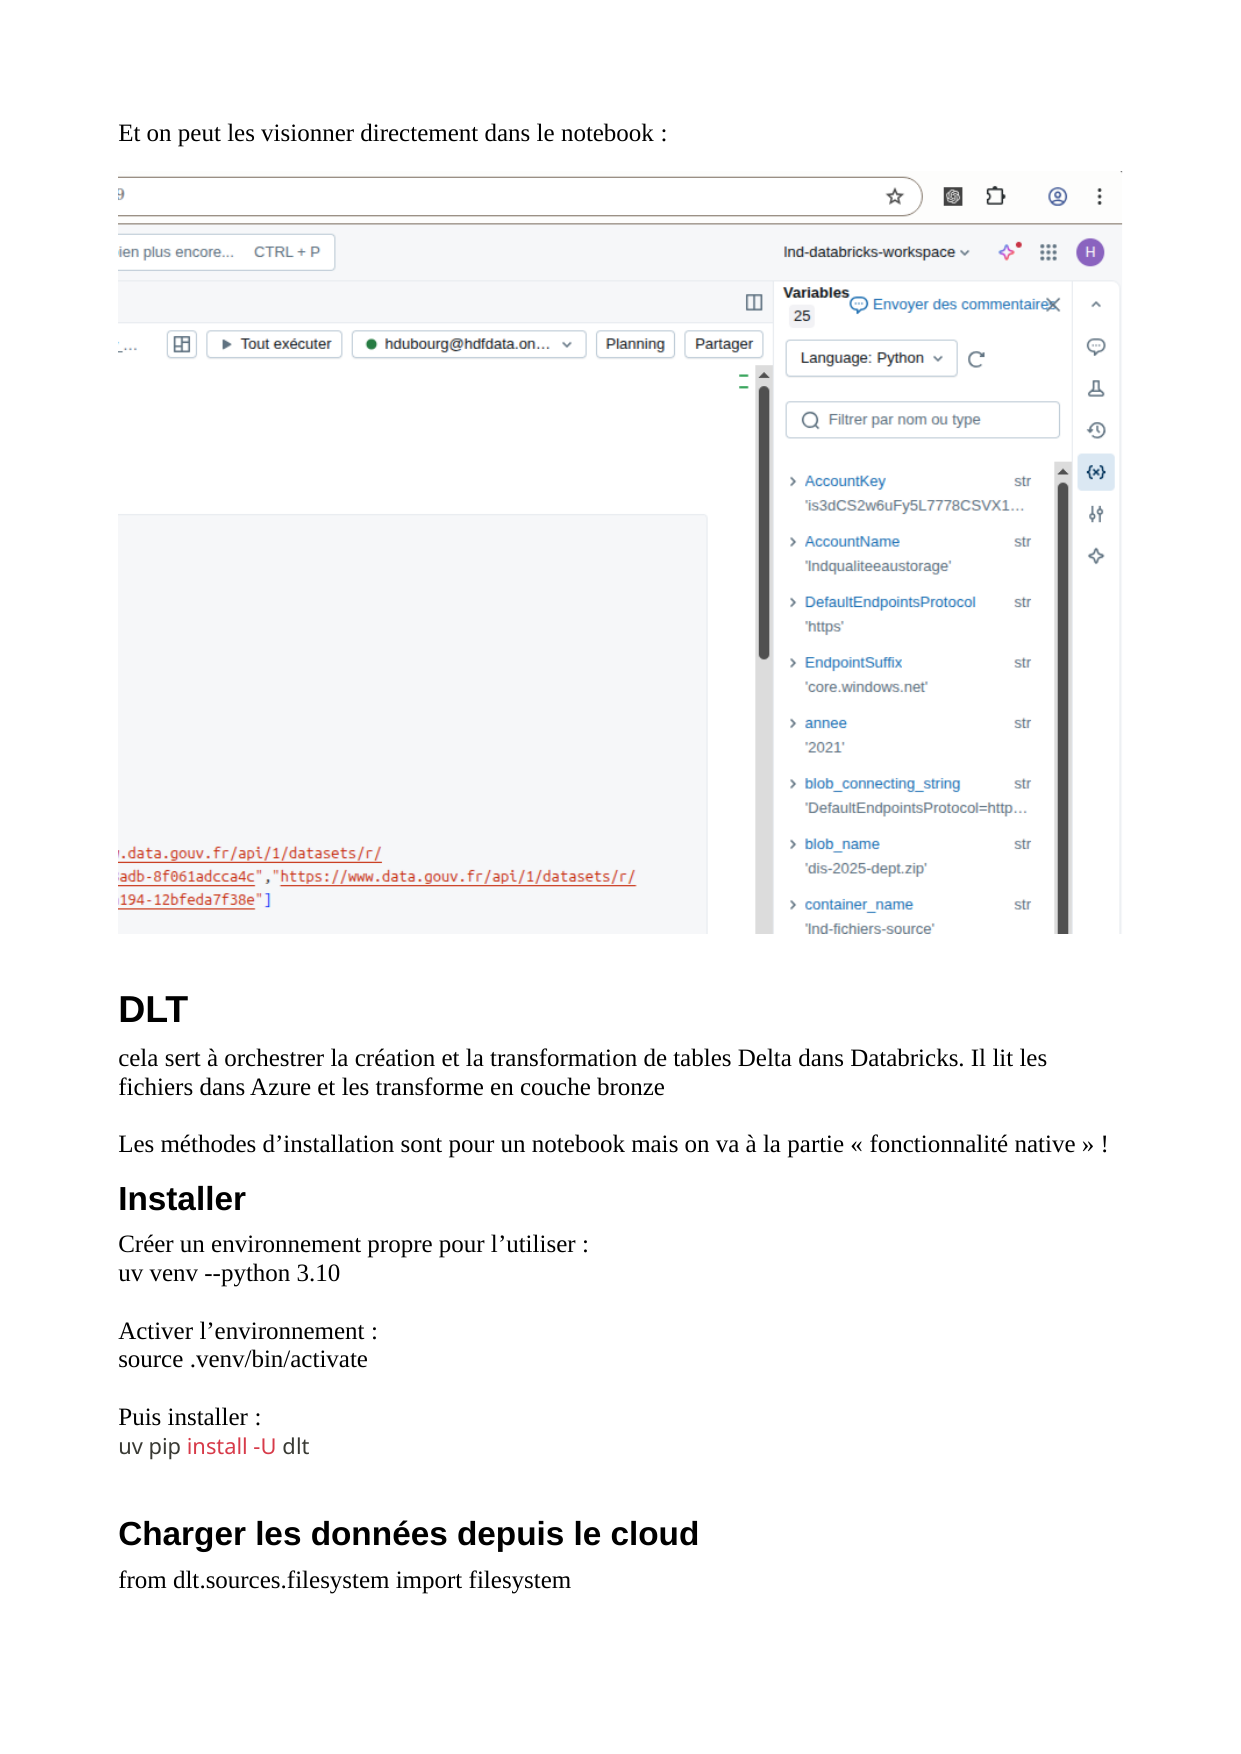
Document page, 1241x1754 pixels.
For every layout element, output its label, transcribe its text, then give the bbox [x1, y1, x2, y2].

text Et on peut les visionner directement dans le notebook : [118, 118, 1122, 171]
picture [118, 171, 1123, 934]
subtitle DLT [118, 987, 1122, 1030]
subtitle Charger les données depuis le cloud [118, 1514, 1122, 1553]
text uv pip install -U dlt [118, 1431, 1122, 1461]
text [118, 934, 1122, 962]
text Créer un environnement propre pour l’utiliser : [118, 1229, 1122, 1258]
text cela sert à orchestrer la création et la transformation de tables Delta dans Databricks. Il lit les fichiers dans Azure et les transforme en couche bronze [118, 1043, 1122, 1100]
text uv venv --python 3.10 [118, 1258, 1122, 1287]
text from dlt.sources.filesystem import filesystem [118, 1565, 1122, 1594]
subtitle Installer [118, 1179, 1122, 1217]
text source .venv/bin/activate [118, 1344, 1122, 1373]
text Activer l’environnement : [118, 1316, 1122, 1344]
text Les méthodes d’installation sont pour un notebook mais on va à la partie « fonctionnalité native » ! [118, 1129, 1122, 1158]
text Puis installer : [118, 1402, 1122, 1431]
